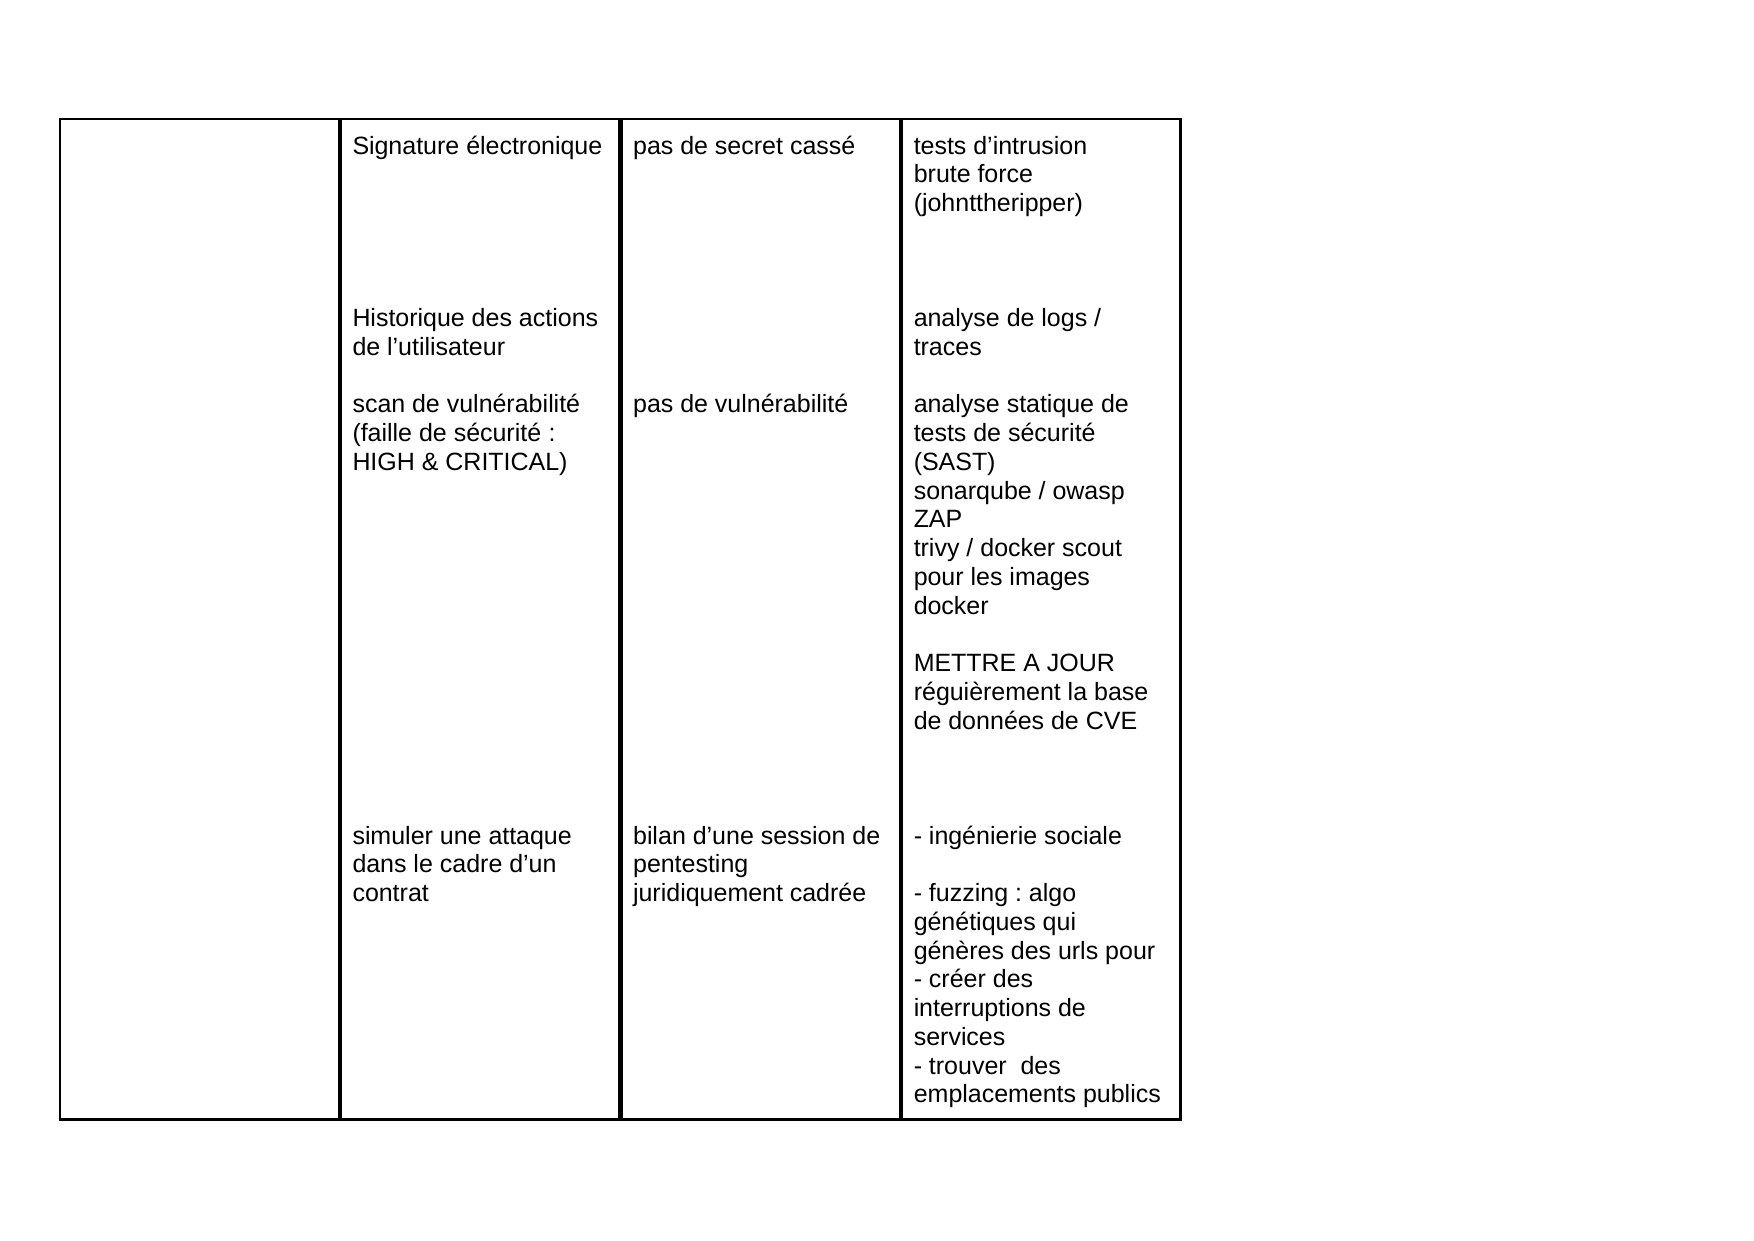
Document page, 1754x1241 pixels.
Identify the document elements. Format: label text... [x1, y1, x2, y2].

table_cell tests d’intrusion brute force (johnttheripper) analyse de logs / traces analyse statique de tests de sécurité (SAST) sonarqube / owasp ZAP trivy / docker scout pour les images docker METTRE A JOUR réguièrement la base de données de CVE - ingénierie sociale - fuzzing : algo génétiques qui génères des urls pour - créer des interruptions de services - trouver des emplacements publics [903, 120, 1179, 1118]
table_cell Signature électronique Historique des actions de l’utilisateur scan de vulnérabilité (faille de sécurité : HIGH & CRITICAL) simuler une attaque dans le cadre d’un contrat [342, 120, 618, 1118]
table_cell [61, 120, 338, 1118]
table_cell pas de secret cassé pas de vulnérabilité bilan d’une session de pentesting juridiquement cadrée [623, 120, 899, 1118]
